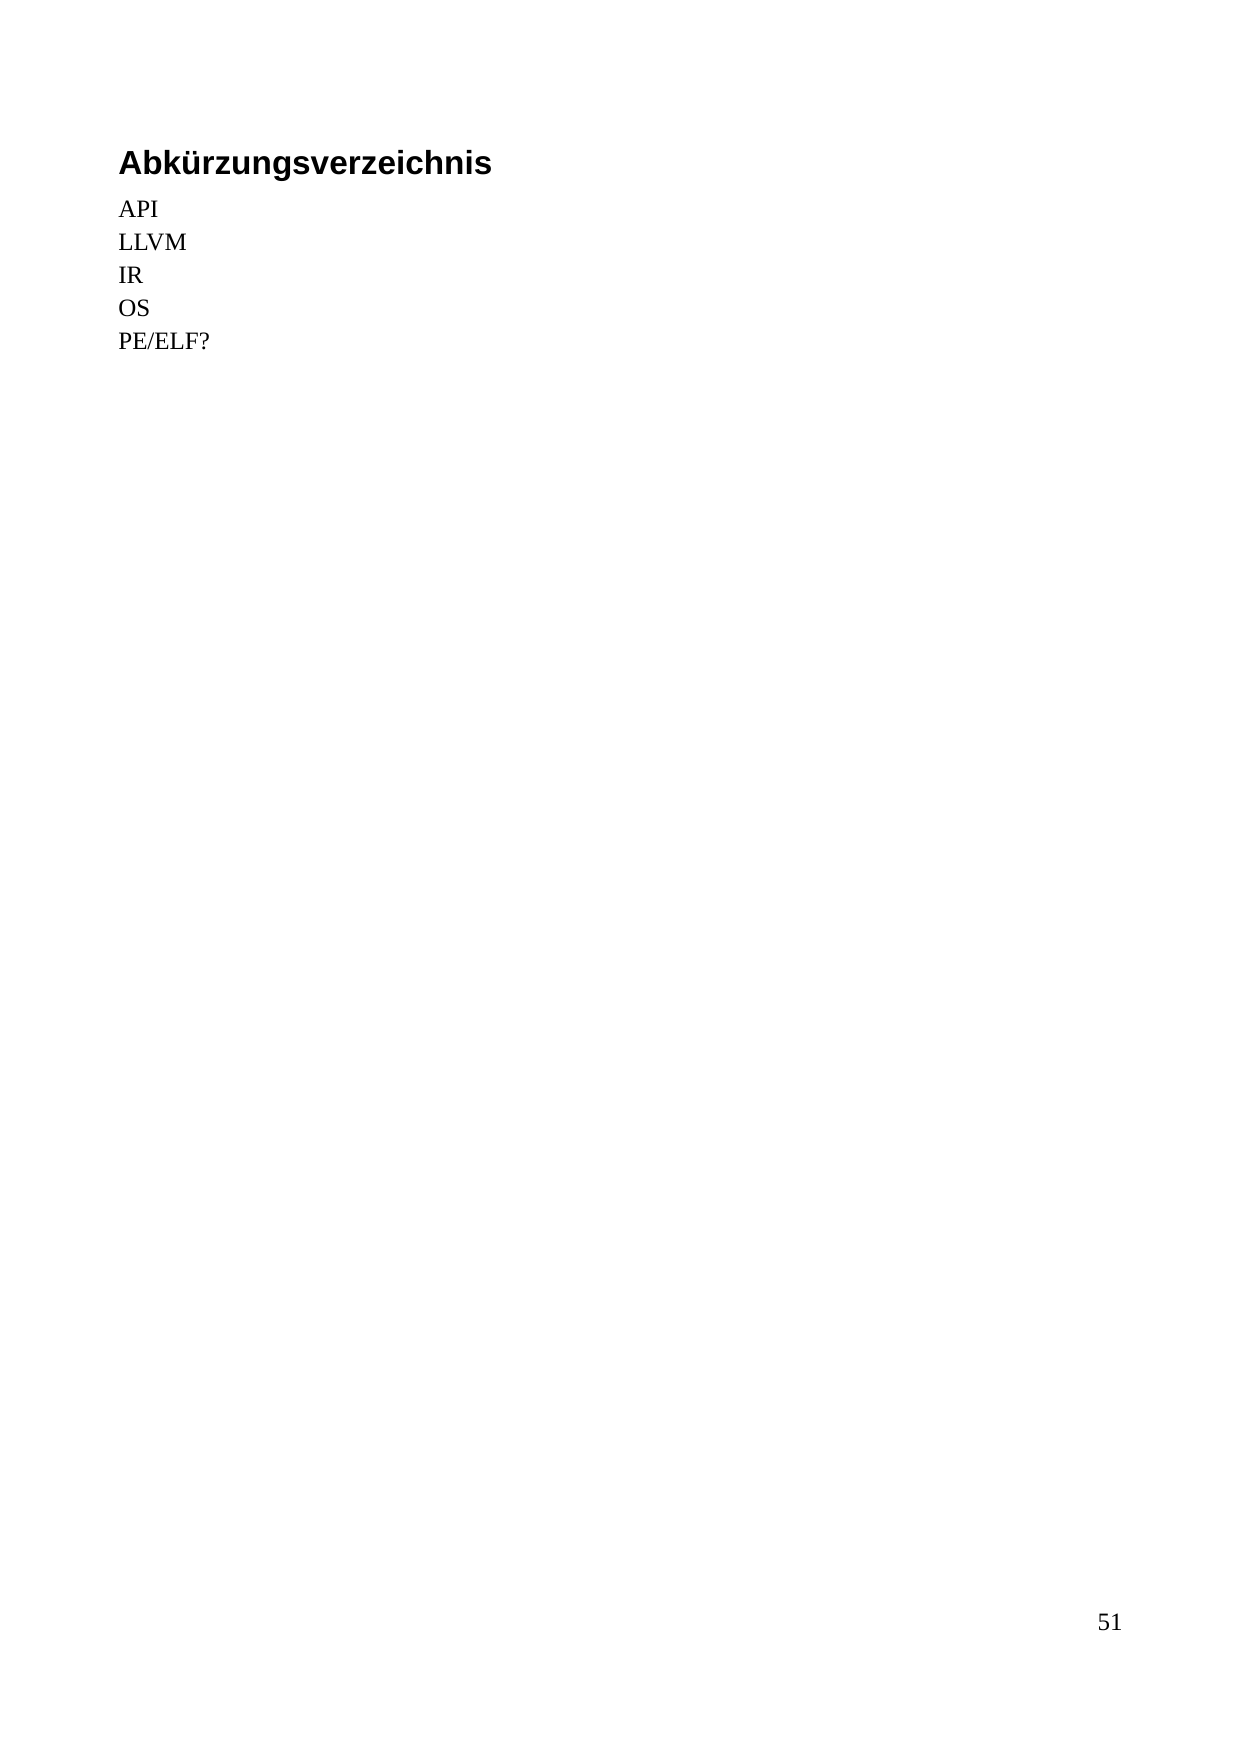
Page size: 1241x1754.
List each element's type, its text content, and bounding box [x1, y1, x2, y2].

subtitle Abkürzungsverzeichnis [118, 143, 1122, 182]
text API LLVM IR OS PE/ELF? [118, 194, 1122, 355]
